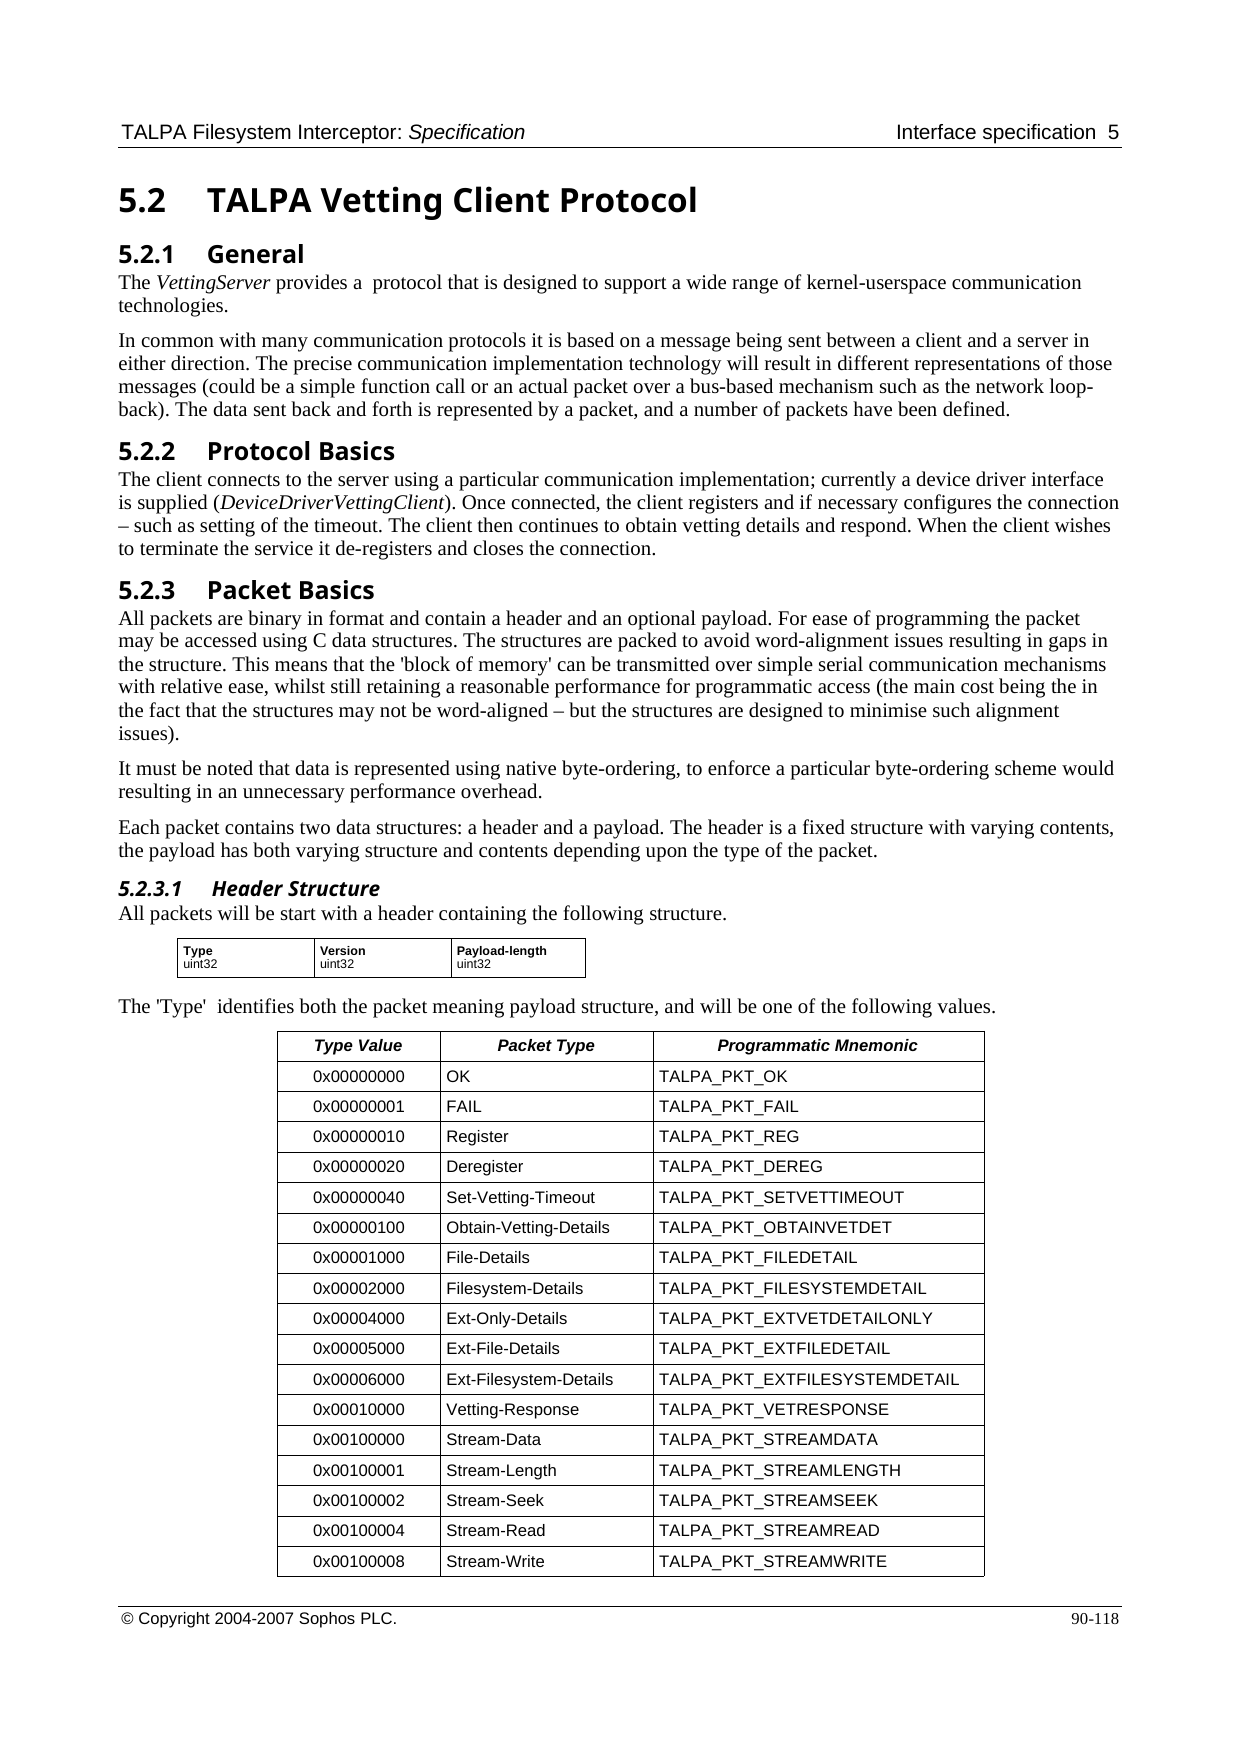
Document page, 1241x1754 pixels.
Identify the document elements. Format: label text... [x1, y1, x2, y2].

table_cell File-Details [441, 1244, 653, 1273]
table_cell Vetting-Response [441, 1395, 653, 1425]
table_cell TALPA_PKT_OK [654, 1062, 984, 1091]
table_cell Obtain-Vetting-Details [441, 1214, 653, 1243]
subtitle Packet Basics [118, 572, 1122, 606]
table_cell Stream-Write [441, 1547, 653, 1576]
subtitle Header Structure [118, 874, 1122, 902]
table_header Type Value [278, 1032, 440, 1061]
subtitle TALPA Vetting Client Protocol [118, 177, 1122, 222]
table_cell 0x00000000 [278, 1062, 440, 1091]
table_cell 0x00000100 [278, 1214, 440, 1243]
table_cell 0x00000010 [278, 1122, 440, 1152]
table_header Programmatic Mnemonic [654, 1032, 984, 1061]
table_cell 0x00000001 [278, 1092, 440, 1121]
table_header Type uint32 [178, 939, 314, 977]
table_cell Stream-Seek [441, 1486, 653, 1516]
table_cell OK [441, 1062, 653, 1091]
table_cell 0x00000040 [278, 1183, 440, 1213]
table_cell 0x00100001 [278, 1456, 440, 1485]
table_cell TALPA_PKT_STREAMSEEK [654, 1486, 984, 1516]
table_cell TALPA_PKT_SETVETTIMEOUT [654, 1183, 984, 1213]
table_cell 0x00001000 [278, 1244, 440, 1273]
subtitle Protocol Basics [118, 434, 1122, 468]
table_cell 0x00002000 [278, 1274, 440, 1303]
table_cell Set-Vetting-Timeout [441, 1183, 653, 1213]
table_cell FAIL [441, 1092, 653, 1121]
table_cell TALPA_PKT_FAIL [654, 1092, 984, 1121]
table_cell TALPA_PKT_EXTFILEDETAIL [654, 1335, 984, 1364]
table_cell 0x00100004 [278, 1517, 440, 1546]
table_header Version uint32 [315, 939, 451, 977]
text Each packet contains two data structures: a header and a payload. The header is a fixed structure with varying contents, the payload has both varying structure and contents depending upon the type of the packet. [118, 816, 1122, 862]
table_cell TALPA_PKT_OBTAINVETDET [654, 1214, 984, 1243]
table_header Payload-length uint32 [452, 939, 585, 977]
table_cell 0x00006000 [278, 1365, 440, 1394]
table_cell 0x00000020 [278, 1153, 440, 1182]
table_cell 0x00004000 [278, 1304, 440, 1334]
table_cell Filesystem-Details [441, 1274, 653, 1303]
table_cell 0x00010000 [278, 1395, 440, 1425]
table_cell TALPA_PKT_EXTFILESYSTEMDETAIL [654, 1365, 984, 1394]
table_cell Stream-Length [441, 1456, 653, 1485]
table_header Packet Type [441, 1032, 653, 1061]
table_cell Ext-File-Details [441, 1335, 653, 1364]
table_cell TALPA_PKT_FILEDETAIL [654, 1244, 984, 1273]
text All packets will be start with a header containing the following structure. [118, 902, 1122, 925]
table_cell Stream-Data [441, 1426, 653, 1455]
table_cell TALPA_PKT_VETRESPONSE [654, 1395, 984, 1425]
text In common with many communication protocols it is based on a message being sent between a client and a server in either direction. The precise communication implementation technology will result in different representations of those messages (could be a simple function call or an actual packet over a bus-based mechanism such as the network loop-back). The data sent back and forth is represented by a packet, and a number of packets have been defined. [118, 329, 1122, 421]
table_cell TALPA_PKT_STREAMWRITE [654, 1547, 984, 1576]
text It must be noted that data is represented using native byte-ordering, to enforce a particular byte-ordering scheme would resulting in an unnecessary performance overhead. [118, 757, 1122, 803]
text The 'Type' identifies both the packet meaning payload structure, and will be one of the following values. [118, 995, 1122, 1018]
text The VettingServer provides a protocol that is designed to support a wide range of kernel-userspace communication technologies. [118, 271, 1122, 317]
table_cell Ext-Only-Details [441, 1304, 653, 1334]
table_cell 0x00100008 [278, 1547, 440, 1576]
table_cell TALPA_PKT_EXTVETDETAILONLY [654, 1304, 984, 1334]
table_cell 0x00100000 [278, 1426, 440, 1455]
table_cell TALPA_PKT_REG [654, 1122, 984, 1152]
table_cell Deregister [441, 1153, 653, 1182]
table_cell TALPA_PKT_FILESYSTEMDETAIL [654, 1274, 984, 1303]
table_cell TALPA_PKT_DEREG [654, 1153, 984, 1182]
text All packets are binary in format and contain a header and an optional payload. For ease of programming the packet may be accessed using C data structures. The structures are packed to avoid word-alignment issues resulting in gaps in the structure. This means that the 'block of memory' can be transmitted over simple serial communication mechanisms with relative ease, whilst still retaining a reasonable performance for programmatic access (the main cost being the in the fact that the structures may not be word-aligned – but the structures are designed to minimise such alignment issues). [118, 606, 1122, 744]
table_cell Ext-Filesystem-Details [441, 1365, 653, 1394]
table_cell 0x00005000 [278, 1335, 440, 1364]
table_cell TALPA_PKT_STREAMDATA [654, 1426, 984, 1455]
subtitle General [118, 237, 1122, 271]
table_cell Register [441, 1122, 653, 1152]
text The client connects to the server using a particular communication implementation; currently a device driver interface is supplied (DeviceDriverVettingClient). Once connected, the client registers and if necessary configures the connection – such as setting of the timeout. The client then continues to obtain vetting details and respond. When the client wishes to terminate the service it de-registers and closes the connection. [118, 468, 1122, 560]
table_cell 0x00100002 [278, 1486, 440, 1516]
table_cell TALPA_PKT_STREAMLENGTH [654, 1456, 984, 1485]
table_cell Stream-Read [441, 1517, 653, 1546]
table_cell TALPA_PKT_STREAMREAD [654, 1517, 984, 1546]
